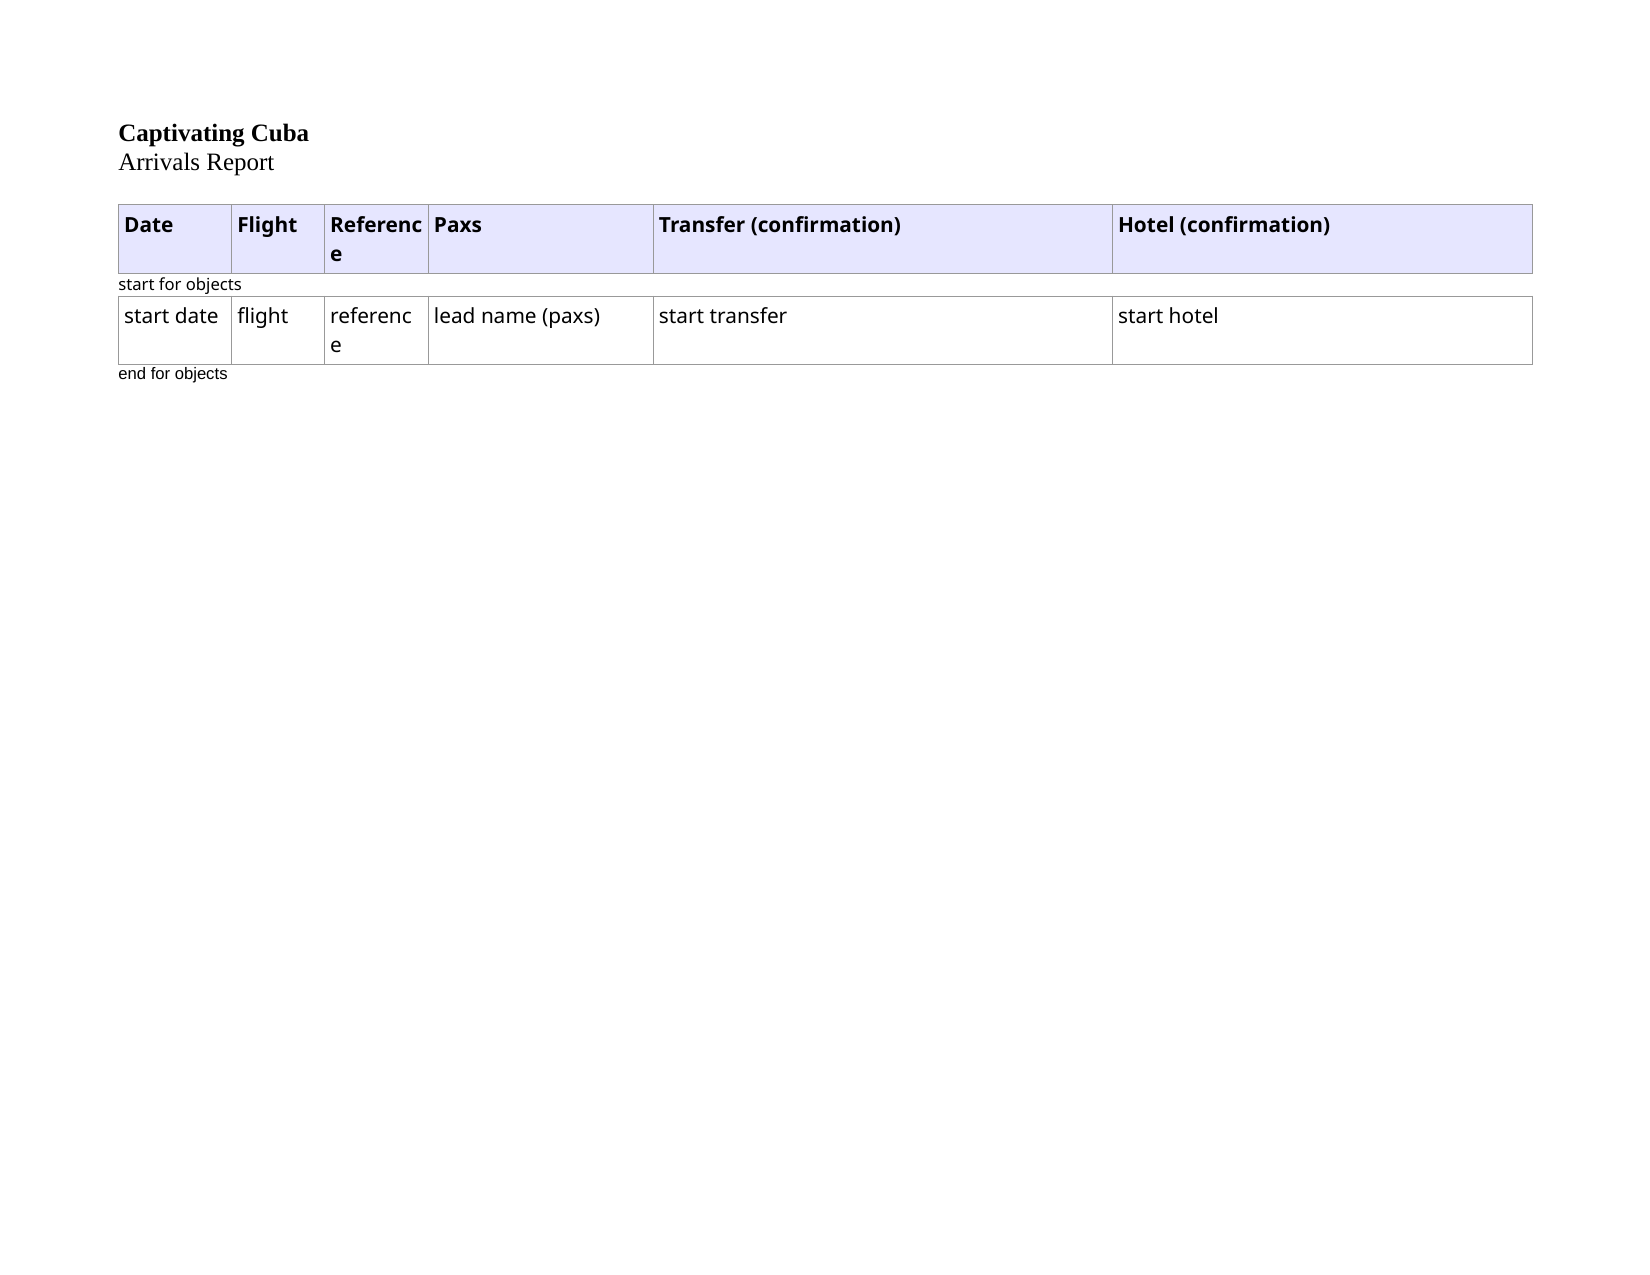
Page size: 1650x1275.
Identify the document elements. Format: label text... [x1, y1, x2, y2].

table_header Flight [232, 205, 324, 273]
table_header start date [119, 297, 231, 364]
table_header Reference [325, 205, 428, 273]
text Arrivals Report [118, 147, 1532, 176]
table_header Date [119, 205, 231, 273]
table_header Hotel (confirmation) [1113, 205, 1532, 273]
table_header lead name (paxs) [429, 297, 653, 364]
table_header Transfer (confirmation) [654, 205, 1112, 273]
table_header flight [232, 297, 324, 364]
table_header Paxs [429, 205, 653, 273]
text start for objects [118, 274, 1532, 296]
table_header start hotel [1113, 297, 1532, 364]
text end for objects [118, 365, 1532, 383]
table_header start transfer [654, 297, 1112, 364]
table_header reference [325, 297, 428, 364]
text Captivating Cuba [118, 118, 1532, 147]
